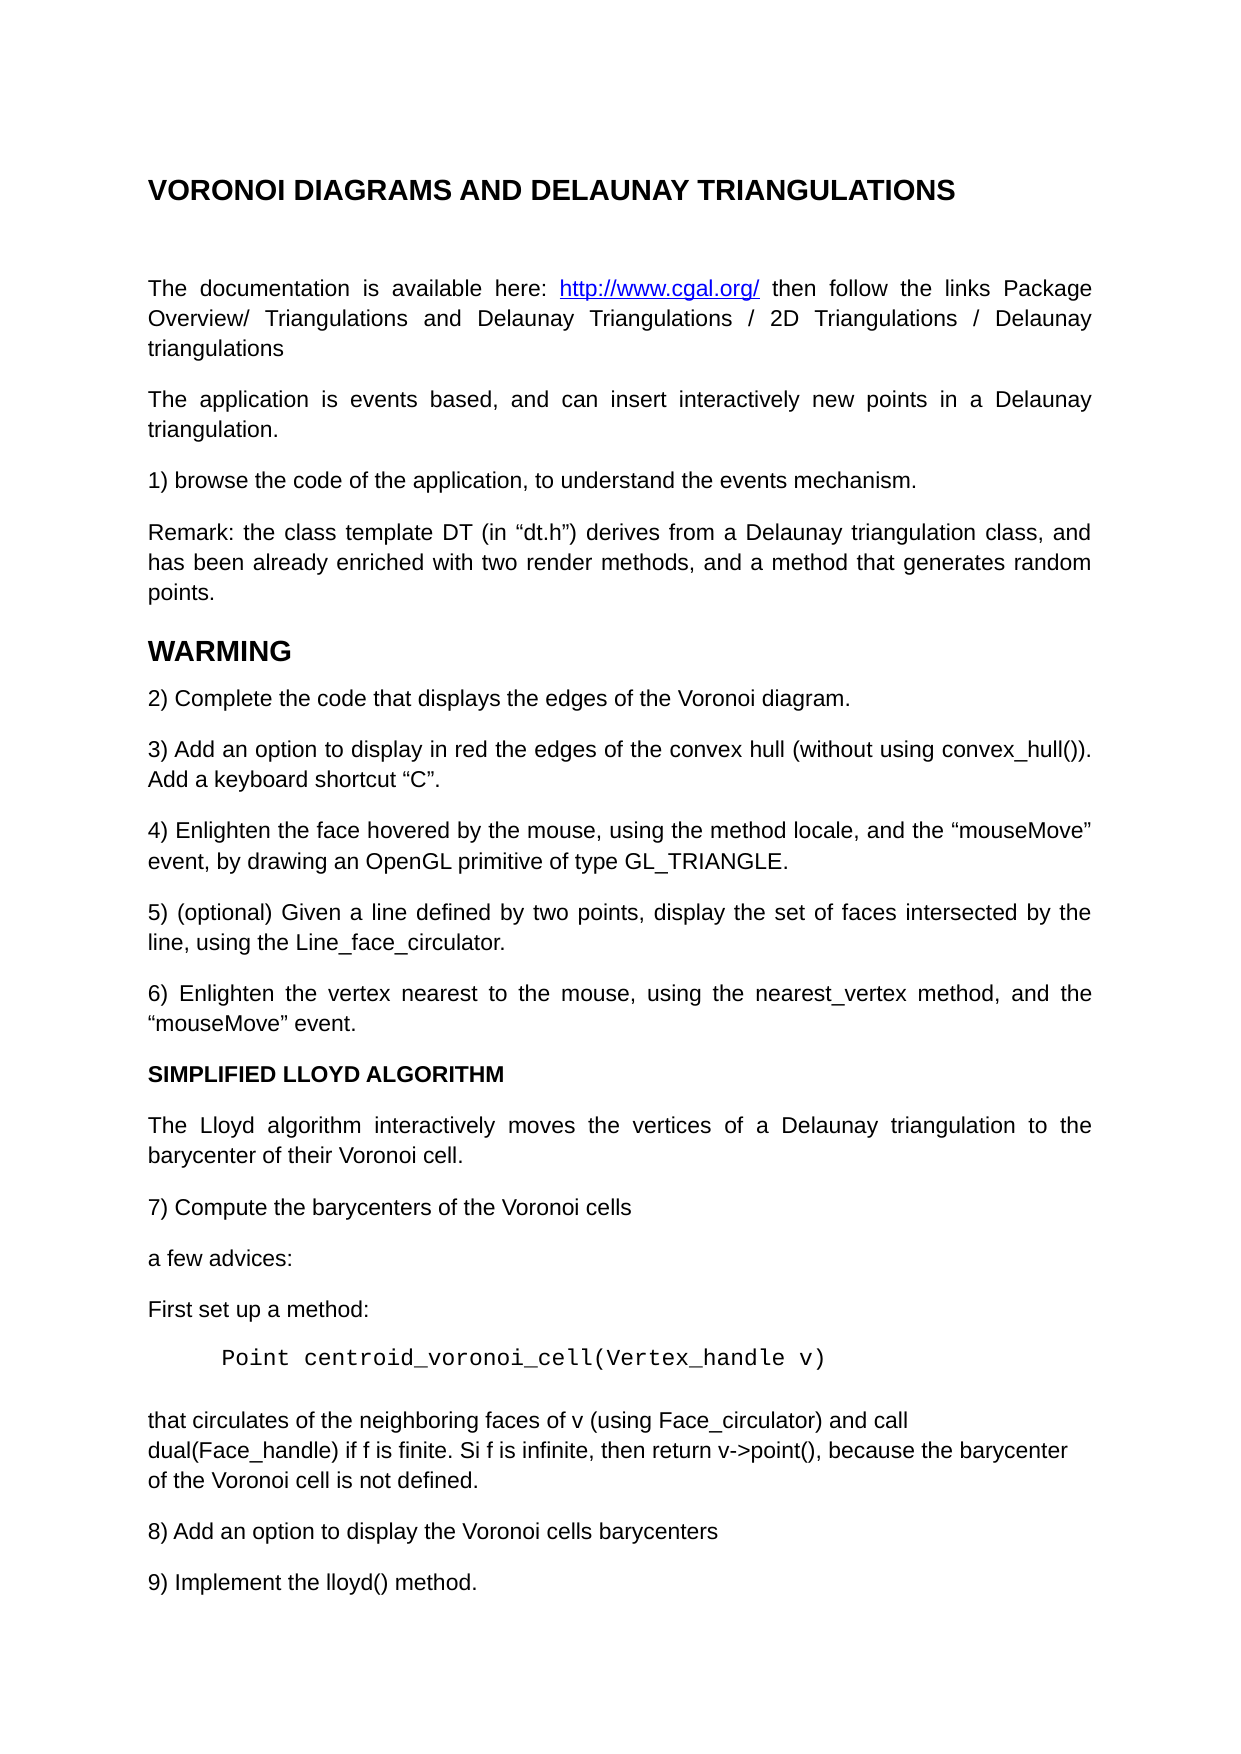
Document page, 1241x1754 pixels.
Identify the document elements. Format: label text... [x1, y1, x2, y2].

text The documentation is available here: http://www.cgal.org/ then follow the links Package Overview/ Triangulations and Delaunay Triangulations / 2D Triangulations / Delaunay triangulations [148, 275, 1093, 361]
text 9) Implement the lloyd() method. [148, 1569, 1093, 1596]
title VORONOI DIAGRAMS AND DELAUNAY TRIANGULATIONS [148, 173, 1093, 206]
text 8) Add an option to display the Voronoi cells barycenters [148, 1518, 1093, 1544]
text Remark: the class template DT (in “dt.h”) derives from a Delaunay triangulation class, and has been already enriched with two render methods, and a method that generates random points. [148, 518, 1093, 605]
text 5) (optional) Given a line defined by two points, display the set of faces intersected by the line, using the Line_face_circulator. [148, 899, 1093, 955]
text SIMPLIFIED LLOYD ALGORITHM [148, 1061, 1093, 1087]
subtitle WARMING [148, 634, 1093, 668]
text 7) Compute the barycenters of the Voronoi cells [148, 1193, 1093, 1220]
text 2) Complete the code that displays the edges of the Voronoi diagram. [148, 685, 1093, 711]
text The application is events based, and can insert interactively new points in a Delaunay triangulation. [148, 386, 1093, 443]
text The Lloyd algorithm interactively moves the vertices of a Delaunay triangulation to the barycenter of their Voronoi cell. [148, 1112, 1093, 1169]
text a few advices: [148, 1244, 1093, 1271]
text 4) Enlighten the face hovered by the mouse, using the method locale, and the “mouseMove” event, by drawing an OpenGL primitive of type GL_TRIANGLE. [148, 817, 1093, 874]
text Point centroid_voronoi_cell(Vertex_handle v) that circulates of the neighboring faces of v (using Face_circulator) and call dual(Face_handle) if f is finite. Si f is infinite, then return v->point(), because the barycenter of the Voronoi cell is not defined. [148, 1347, 1093, 1493]
text 6) Enlighten the vertex nearest to the mouse, using the nearest_vertex method, and the “mouseMove” event. [148, 980, 1093, 1036]
text First set up a method: [148, 1296, 1093, 1322]
text 3) Add an option to display in red the edges of the convex hull (without using convex_hull()). Add a keyboard shortcut “C”. [148, 736, 1093, 793]
text 1) browse the code of the application, to understand the events mechanism. [148, 467, 1093, 494]
